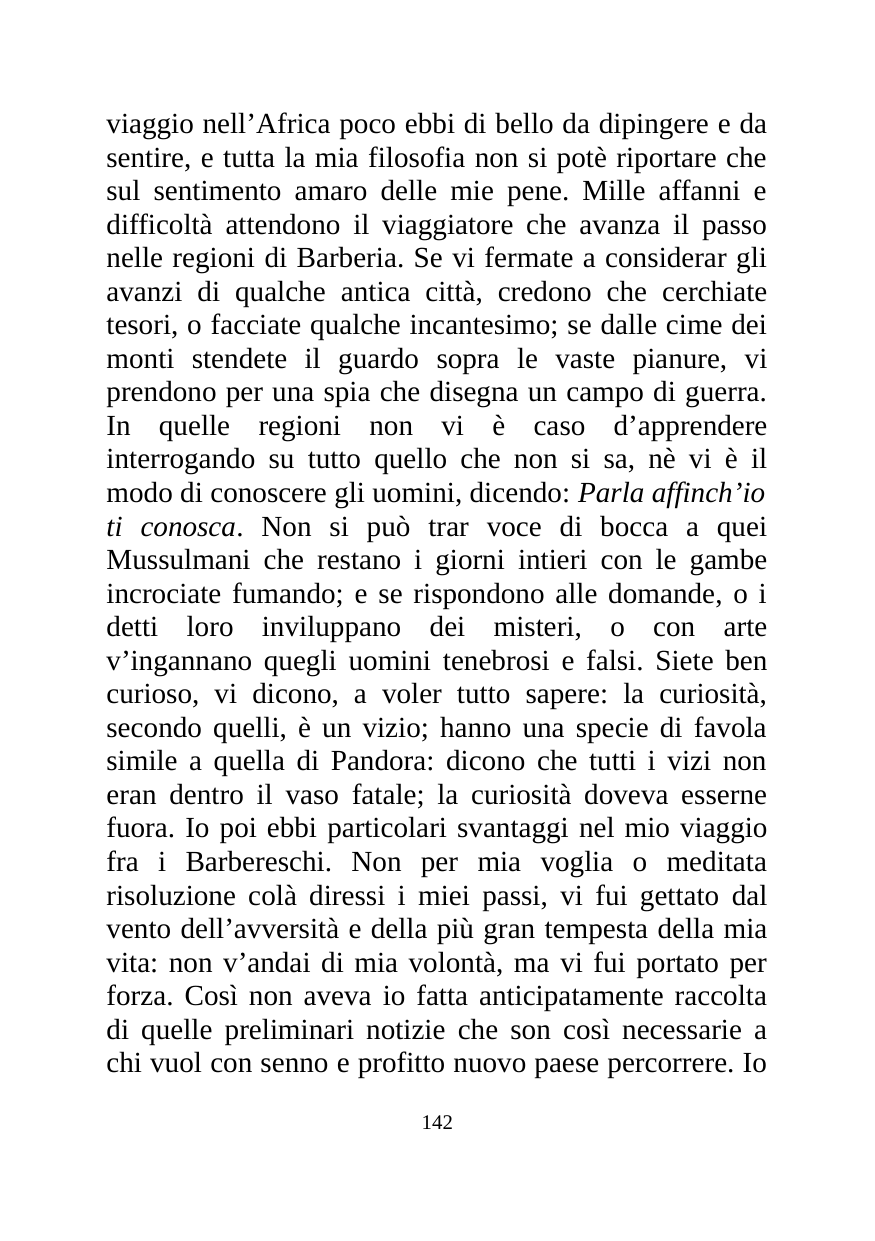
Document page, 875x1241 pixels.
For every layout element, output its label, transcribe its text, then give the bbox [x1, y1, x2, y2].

text viaggio nell’Africa poco ebbi di bello da dipingere e da sentire, e tutta la mia filosofia non si potè riportare che sul sentimento amaro delle mie pene. Mille affanni e difficoltà attendono il viaggiatore che avanza il passo nelle regioni di Barberia. Se vi fermate a considerar gli avanzi di qualche antica città, credono che cerchiate tesori, o facciate qualche incantesimo; se dalle cime dei monti stendete il guardo sopra le vaste pianure, vi prendono per una spia che disegna un campo di guerra. In quelle regioni non vi è caso d’apprendere interrogando su tutto quello che non si sa, nè vi è il modo di conoscere gli uomini, dicendo: Parla affinch’io ti conosca. Non si può trar voce di bocca a quei Mussulmani che restano i giorni intieri con le gambe incrociate fumando; e se rispondono alle domande, o i detti loro inviluppano dei misteri, o con arte v’ingannano quegli uomini tenebrosi e falsi. Siete ben curioso, vi dicono, a voler tutto sapere: la curiosità, secondo quelli, è un vizio; hanno una specie di favola simile a quella di Pandora: dicono che tutti i vizi non eran dentro il vaso fatale; la curiosità doveva esserne fuora. Io poi ebbi particolari svantaggi nel mio viaggio fra i Barbereschi. Non per mia voglia o meditata risoluzione colà diressi i miei passi, vi fui gettato dal vento dell’avversità e della più gran tempesta della mia vita: non v’andai di mia volontà, ma vi fui portato per forza. Così non aveva io fatta anticipatamente raccolta di quelle preliminari notizie che son così necessarie a chi vuol con senno e profitto nuovo paese percorrere. Io [106, 106, 768, 1079]
